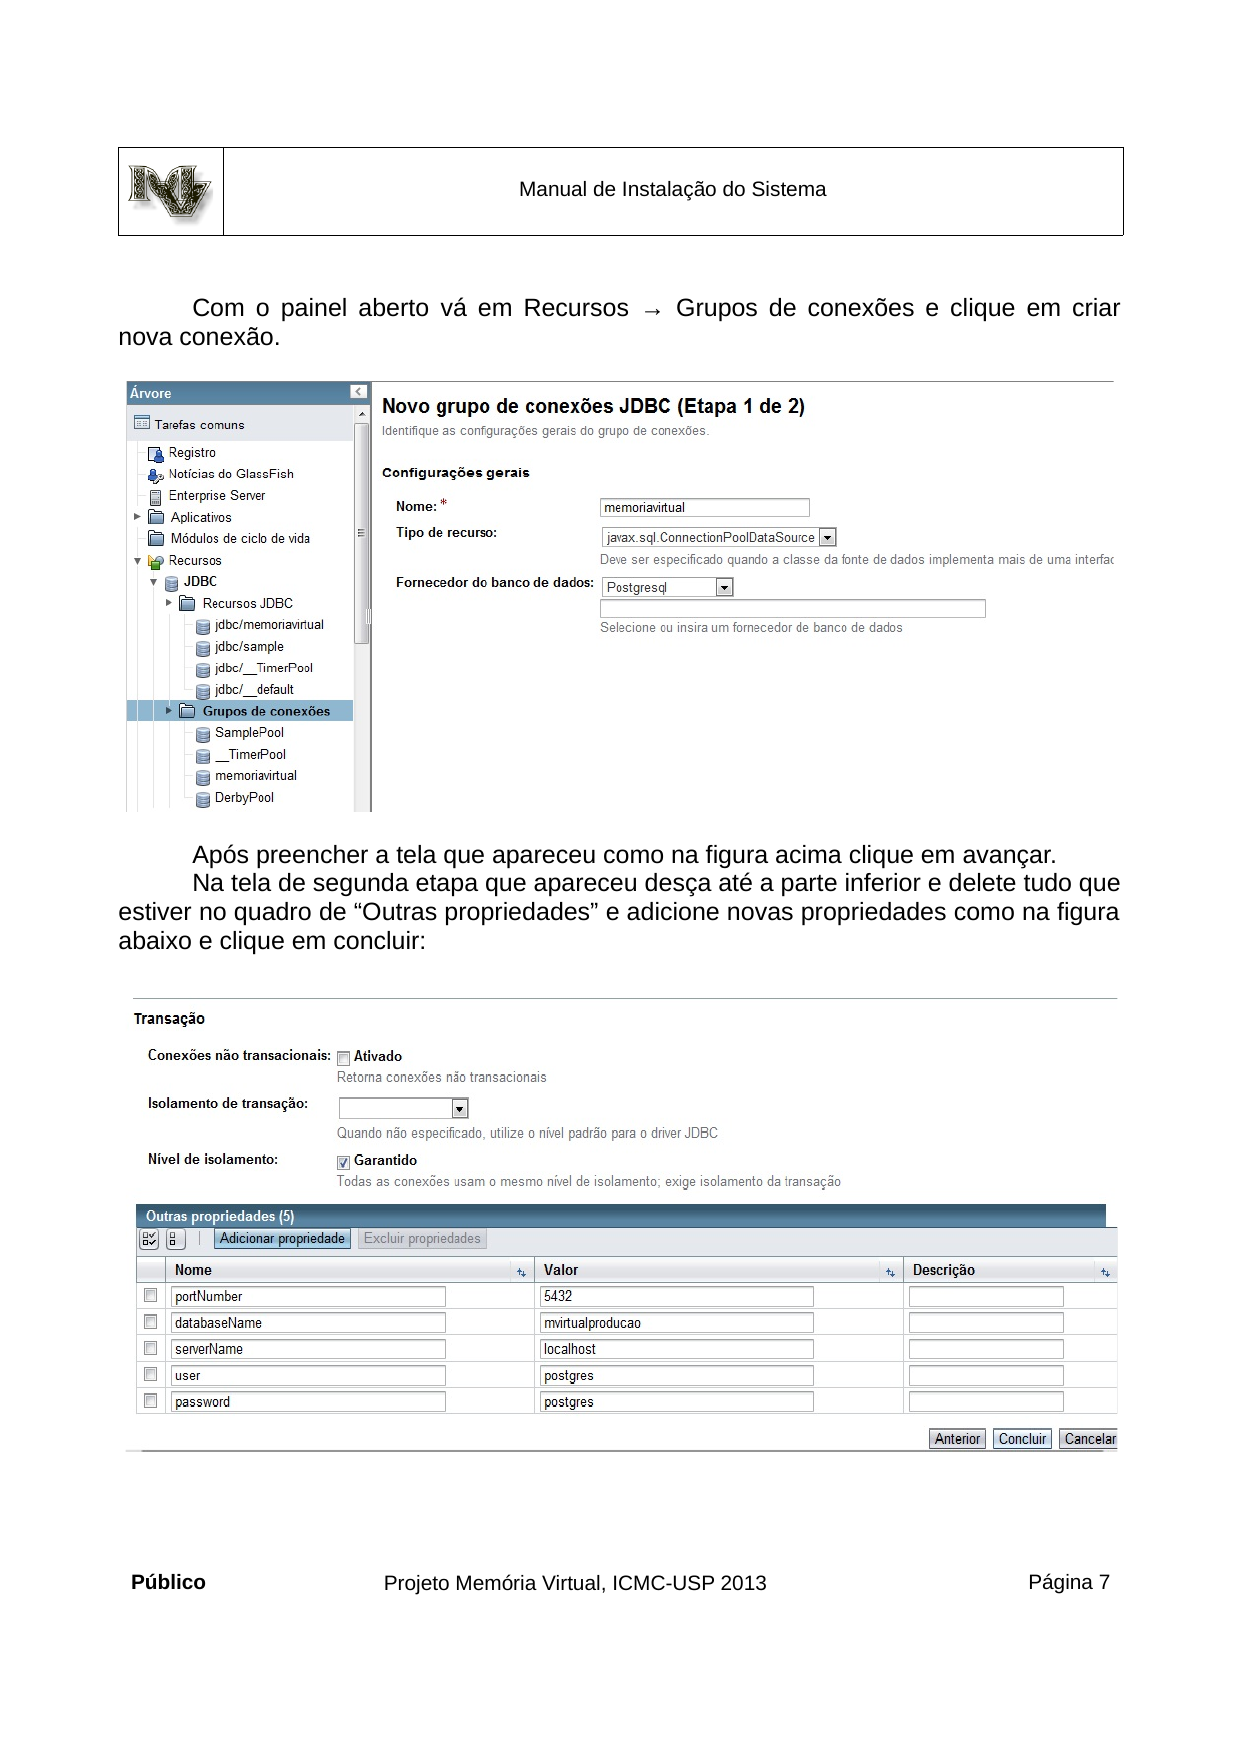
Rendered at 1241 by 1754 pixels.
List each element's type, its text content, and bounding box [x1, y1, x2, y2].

picture [123, 153, 214, 229]
text Após preencher a tela que apareceu como na figura acima clique em avançar. [118, 840, 1122, 868]
text Com o painel aberto vá em Recursos → Grupos de conexões e clique em criar nova conexão. [118, 293, 1122, 351]
picture [125, 996, 1118, 1452]
text Na tela de segunda etapa que apareceu desça até a parte inferior e delete tudo que estiver no quadro de “Outras propriedades” e adicione novas propriedades como na figura abaixo e clique em concluir: [118, 868, 1122, 955]
picture [126, 381, 1114, 812]
